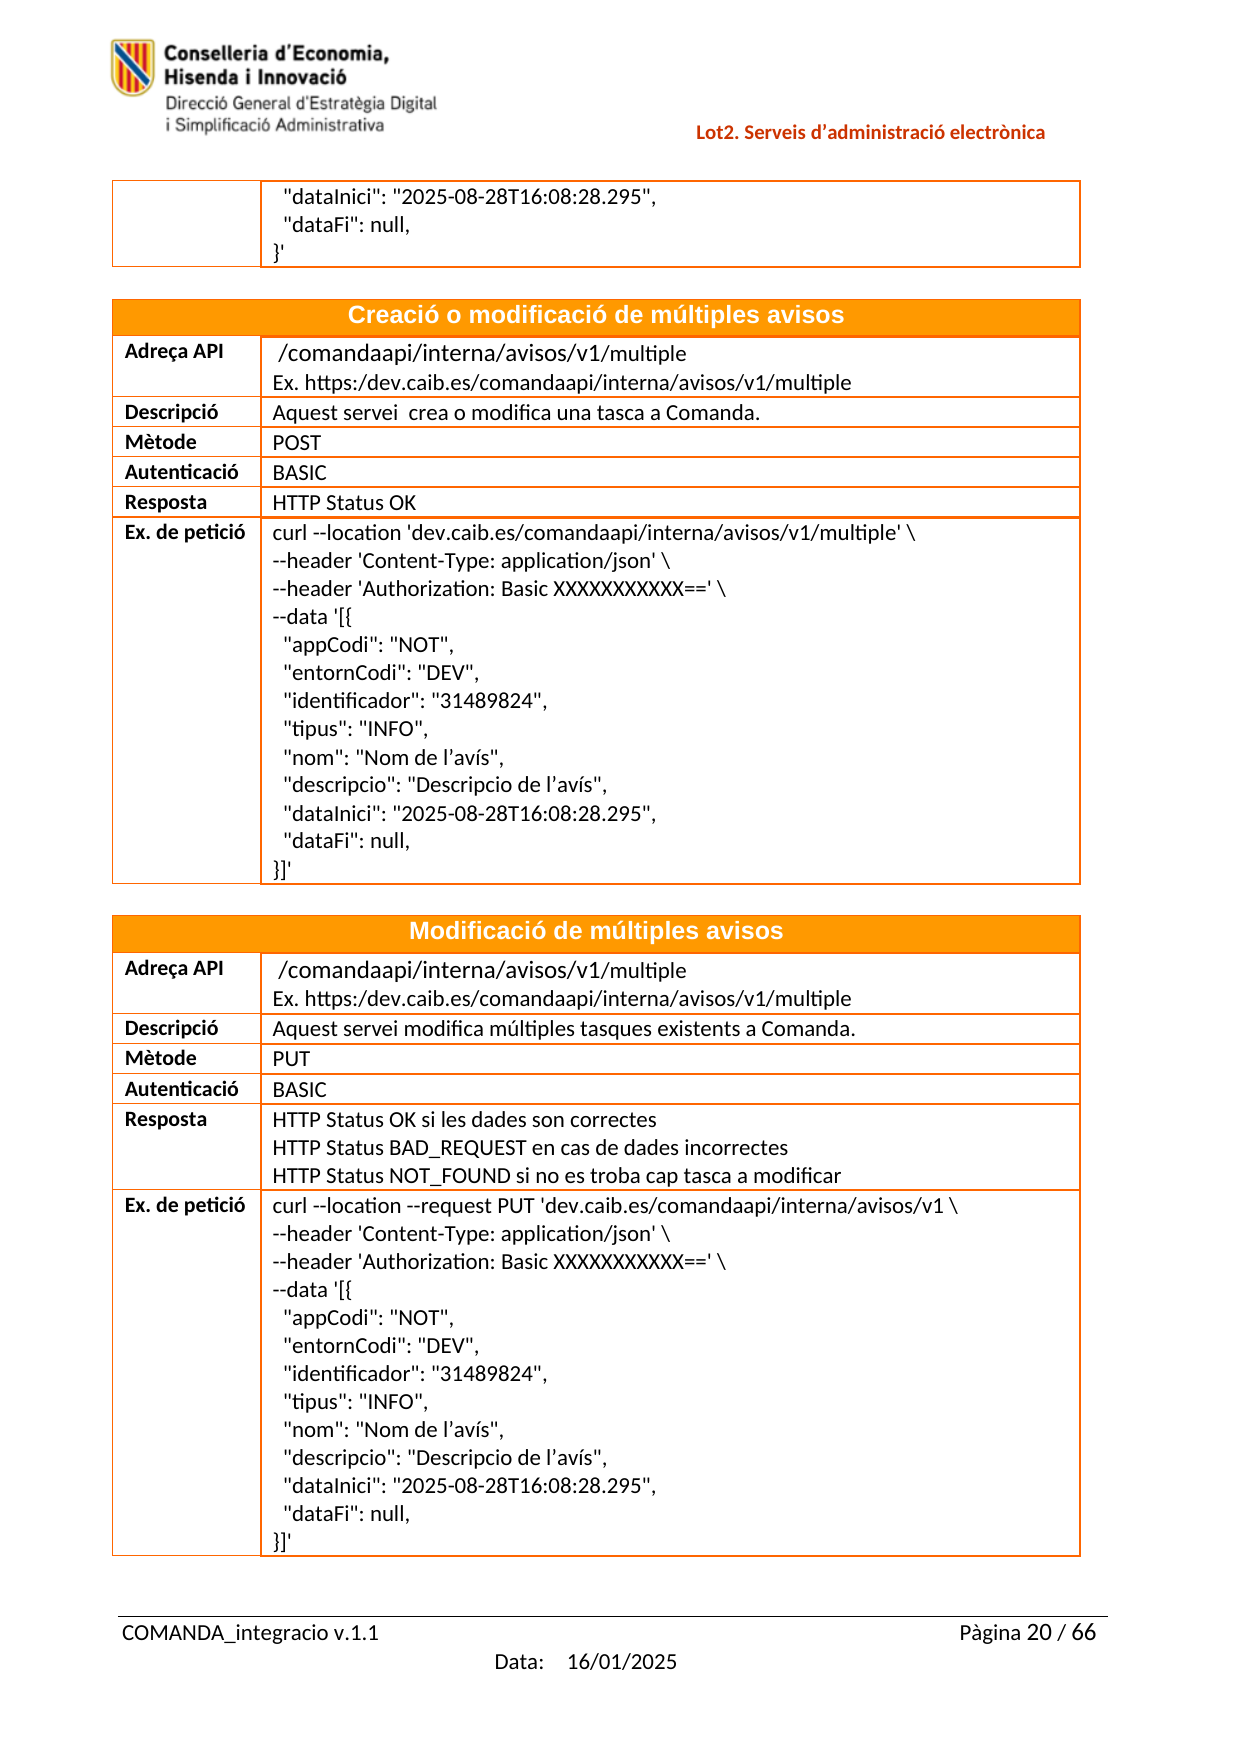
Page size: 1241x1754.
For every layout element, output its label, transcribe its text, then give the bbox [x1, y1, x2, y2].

table_cell BASIC [262, 458, 1079, 486]
table_cell Aquest servei crea o modifica una tasca a Comanda. [262, 398, 1079, 426]
table_cell HTTP Status OK [262, 488, 1079, 516]
table_cell Mètode [113, 427, 260, 456]
table_cell Descripció [113, 397, 260, 426]
table_cell Autenticació [113, 1074, 260, 1103]
table_cell Adreça API [113, 336, 260, 396]
table_cell Ex. de petició [113, 518, 260, 883]
picture [100, 26, 467, 156]
table_cell /comandaapi/interna/avisos/v1/multiple Ex. https:/dev.caib.es/comandaapi/interna/avisos/v1/multiple [262, 954, 1079, 1012]
table_cell [113, 181, 260, 266]
table_cell PUT [262, 1045, 1079, 1073]
table_cell Resposta [113, 1104, 260, 1189]
table_cell HTTP Status OK si les dades son correctes HTTP Status BAD_REQUEST en cas de dades incorrectes HTTP Status NOT_FOUND si no es troba cap tasca a modificar [262, 1105, 1079, 1189]
table_header Modificació de múltiples avisos [113, 916, 1079, 952]
table_cell Ex. de petició [113, 1190, 260, 1555]
table_cell Mètode [113, 1044, 260, 1073]
table_cell "dataInici": "2025-08-28T16:08:28.295", "dataFi": null, }' [262, 182, 1079, 266]
table_cell POST [262, 428, 1079, 456]
table_cell /comandaapi/interna/avisos/v1/multiple Ex. https:/dev.caib.es/comandaapi/interna/avisos/v1/multiple [262, 338, 1079, 396]
table_cell Aquest servei modifica múltiples tasques existents a Comanda. [262, 1015, 1079, 1042]
table_cell curl --location --request PUT 'dev.caib.es/comandaapi/interna/avisos/v1 \ --header 'Content-Type: application/json' \ --header 'Authorization: Basic XXXXXXXXXXX==' \ --data '[{ "appCodi": "NOT", "entornCodi": "DEV", "identificador": "31489824", "tipus": "INFO", "nom": "Nom de l’avís", "descripcio": "Descripcio de l’avís", "dataInici": "2025-08-28T16:08:28.295", "dataFi": null, }]' [262, 1191, 1079, 1555]
table_cell Adreça API [113, 953, 260, 1012]
table_header Creació o modificació de múltiples avisos [113, 300, 1079, 335]
table_cell Descripció [113, 1014, 260, 1042]
table_cell Autenticació [113, 457, 260, 486]
table_cell Resposta [113, 487, 260, 516]
table_cell BASIC [262, 1075, 1079, 1103]
table_cell curl --location 'dev.caib.es/comandaapi/interna/avisos/v1/multiple' \ --header 'Content-Type: application/json' \ --header 'Authorization: Basic XXXXXXXXXXX==' \ --data '[{ "appCodi": "NOT", "entornCodi": "DEV", "identificador": "31489824", "tipus": "INFO", "nom": "Nom de l’avís", "descripcio": "Descripcio de l’avís", "dataInici": "2025-08-28T16:08:28.295", "dataFi": null, }]' [262, 519, 1079, 883]
